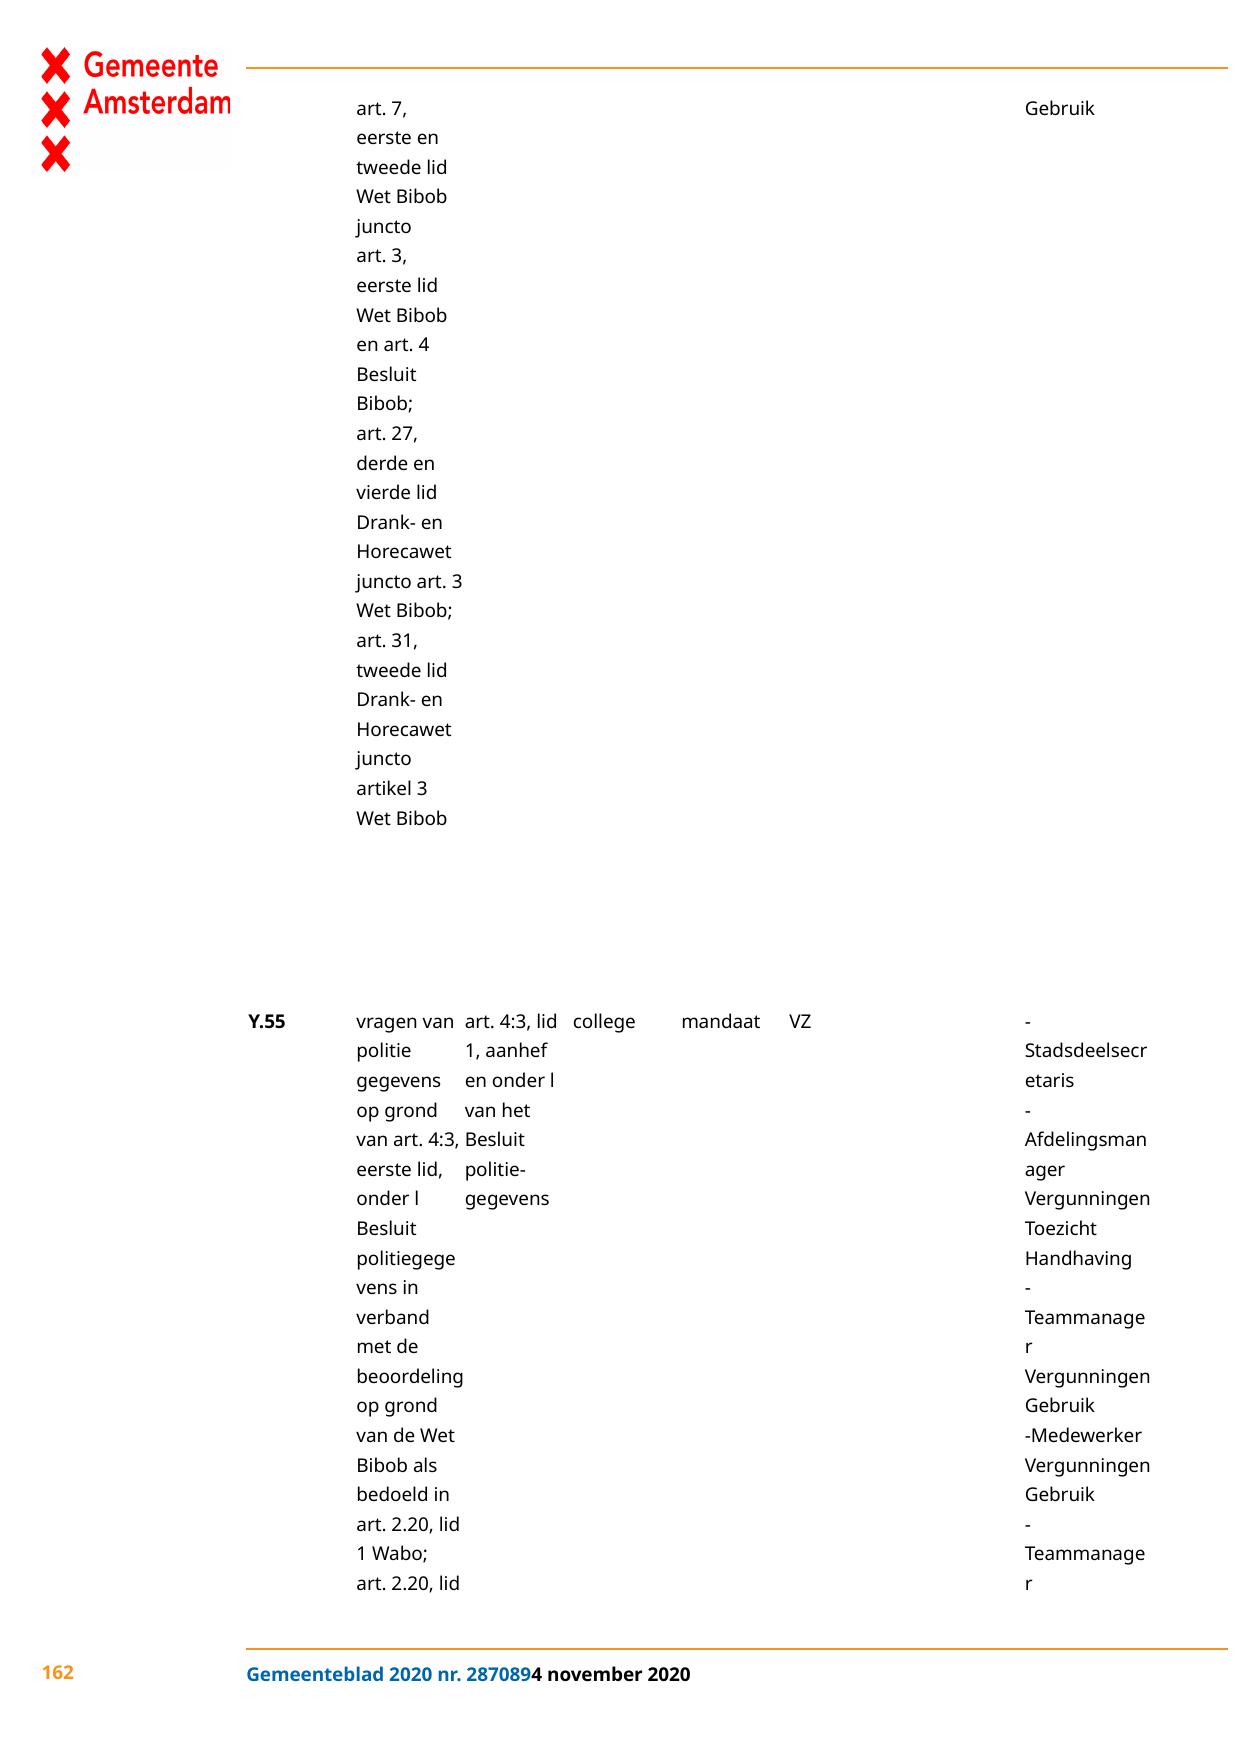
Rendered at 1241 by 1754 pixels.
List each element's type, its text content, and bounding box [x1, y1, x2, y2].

table_cell Gebruik [1025, 95, 1152, 831]
table_cell [898, 95, 1024, 831]
table_cell - Stadsdeelsecretaris - Afdelingsmanager Vergunningen Toezicht Handhaving -Teammanager Vergunningen Gebruik -Medewerker Vergunningen Gebruik - Teammanager [1025, 831, 1152, 1596]
table_cell [465, 95, 573, 831]
table_cell [789, 95, 897, 831]
table_cell [681, 95, 789, 831]
table_cell [248, 95, 356, 831]
table_cell art. 7, eerste en tweede lid Wet Bibob juncto art. 3, eerste lid Wet Bibob en art. 4 Besluit Bibob; art. 27, derde en vierde lid Drank- en Horecawet juncto art. 3 Wet Bibob; art. 31, tweede lid Drank- en Horecawet juncto artikel 3 Wet Bibob [356, 95, 464, 831]
table_cell vragen van politie gegevens op grond van art. 4:3, eerste lid, onder l Besluit politiegegevens in verband met de beoordeling op grond van de Wet Bibob als bedoeld in art. 2.20, lid 1 Wabo; art. 2.20, lid [356, 831, 464, 1596]
table_cell college [573, 831, 681, 1596]
picture [41, 47, 231, 172]
table_cell Y.55 [248, 831, 356, 1596]
table_cell art. 4:3, lid 1, aanhef en onder l van het Besluit politie-gegevens [465, 831, 573, 1596]
table_cell VZ [789, 831, 897, 1596]
table_cell mandaat [681, 831, 789, 1596]
table_cell [898, 831, 1024, 1596]
table_cell [573, 95, 681, 831]
